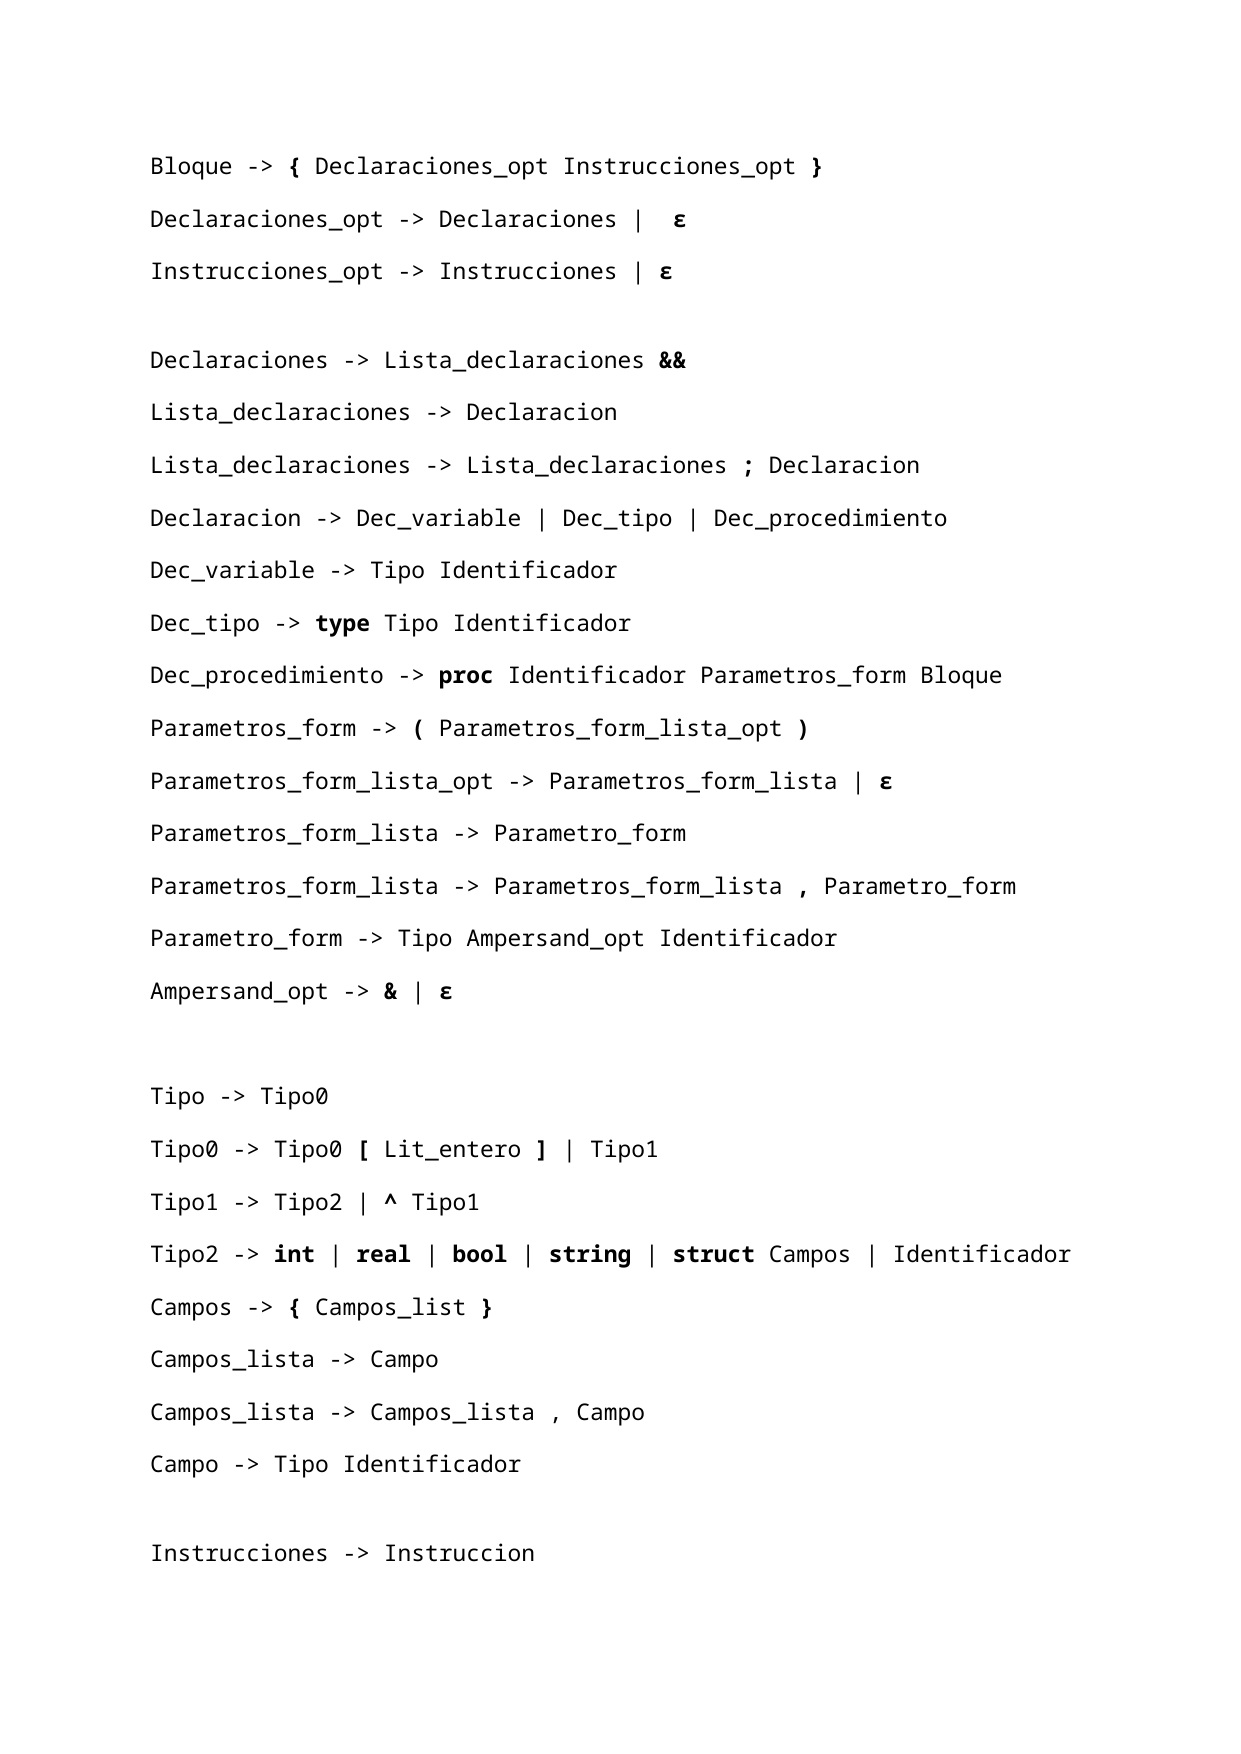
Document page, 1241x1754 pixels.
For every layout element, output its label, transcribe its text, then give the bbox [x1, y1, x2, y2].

text Lista_declaraciones -> Declaracion [150, 396, 1090, 428]
text Declaracion -> Dec_variable | Dec_tipo | Dec_procedimiento [150, 502, 1090, 533]
text Bloque -> { Declaraciones_opt Instrucciones_opt } [150, 150, 1090, 181]
text Ampersand_opt -> & | ε [150, 975, 1090, 1006]
text Instrucciones -> Instruccion [150, 1537, 1090, 1568]
text Campos_lista -> Campos_lista , Campo [150, 1396, 1090, 1427]
text Parametros_form_lista -> Parametro_form [150, 817, 1090, 848]
text Parametros_form_lista -> Parametros_form_lista , Parametro_form [150, 870, 1090, 901]
text Campos_lista -> Campo [150, 1343, 1090, 1374]
text Tipo0 -> Tipo0 [ Lit_entero ] | Tipo1 [150, 1133, 1090, 1164]
text Declaraciones_opt -> Declaraciones | ε [150, 203, 1090, 234]
text Dec_variable -> Tipo Identificador [150, 554, 1090, 585]
text Tipo2 -> int | real | bool | string | struct Campos | Identificador [150, 1238, 1090, 1269]
text Campos -> { Campos_list } [150, 1291, 1090, 1322]
text Campo -> Tipo Identificador [150, 1448, 1090, 1480]
text Parametros_form -> ( Parametros_form_lista_opt ) [150, 712, 1090, 743]
text Tipo -> Tipo0 [150, 1080, 1090, 1111]
text Parametros_form_lista_opt -> Parametros_form_lista | ε [150, 764, 1090, 796]
text Dec_procedimiento -> proc Identificador Parametros_form Bloque [150, 659, 1090, 691]
text Dec_tipo -> type Tipo Identificador [150, 607, 1090, 638]
text Parametro_form -> Tipo Ampersand_opt Identificador [150, 922, 1090, 954]
text Declaraciones -> Lista_declaraciones && [150, 344, 1090, 375]
text Lista_declaraciones -> Lista_declaraciones ; Declaracion [150, 449, 1090, 480]
text Tipo1 -> Tipo2 | ^ Tipo1 [150, 1185, 1090, 1217]
text Instrucciones_opt -> Instrucciones | ε [150, 255, 1090, 286]
